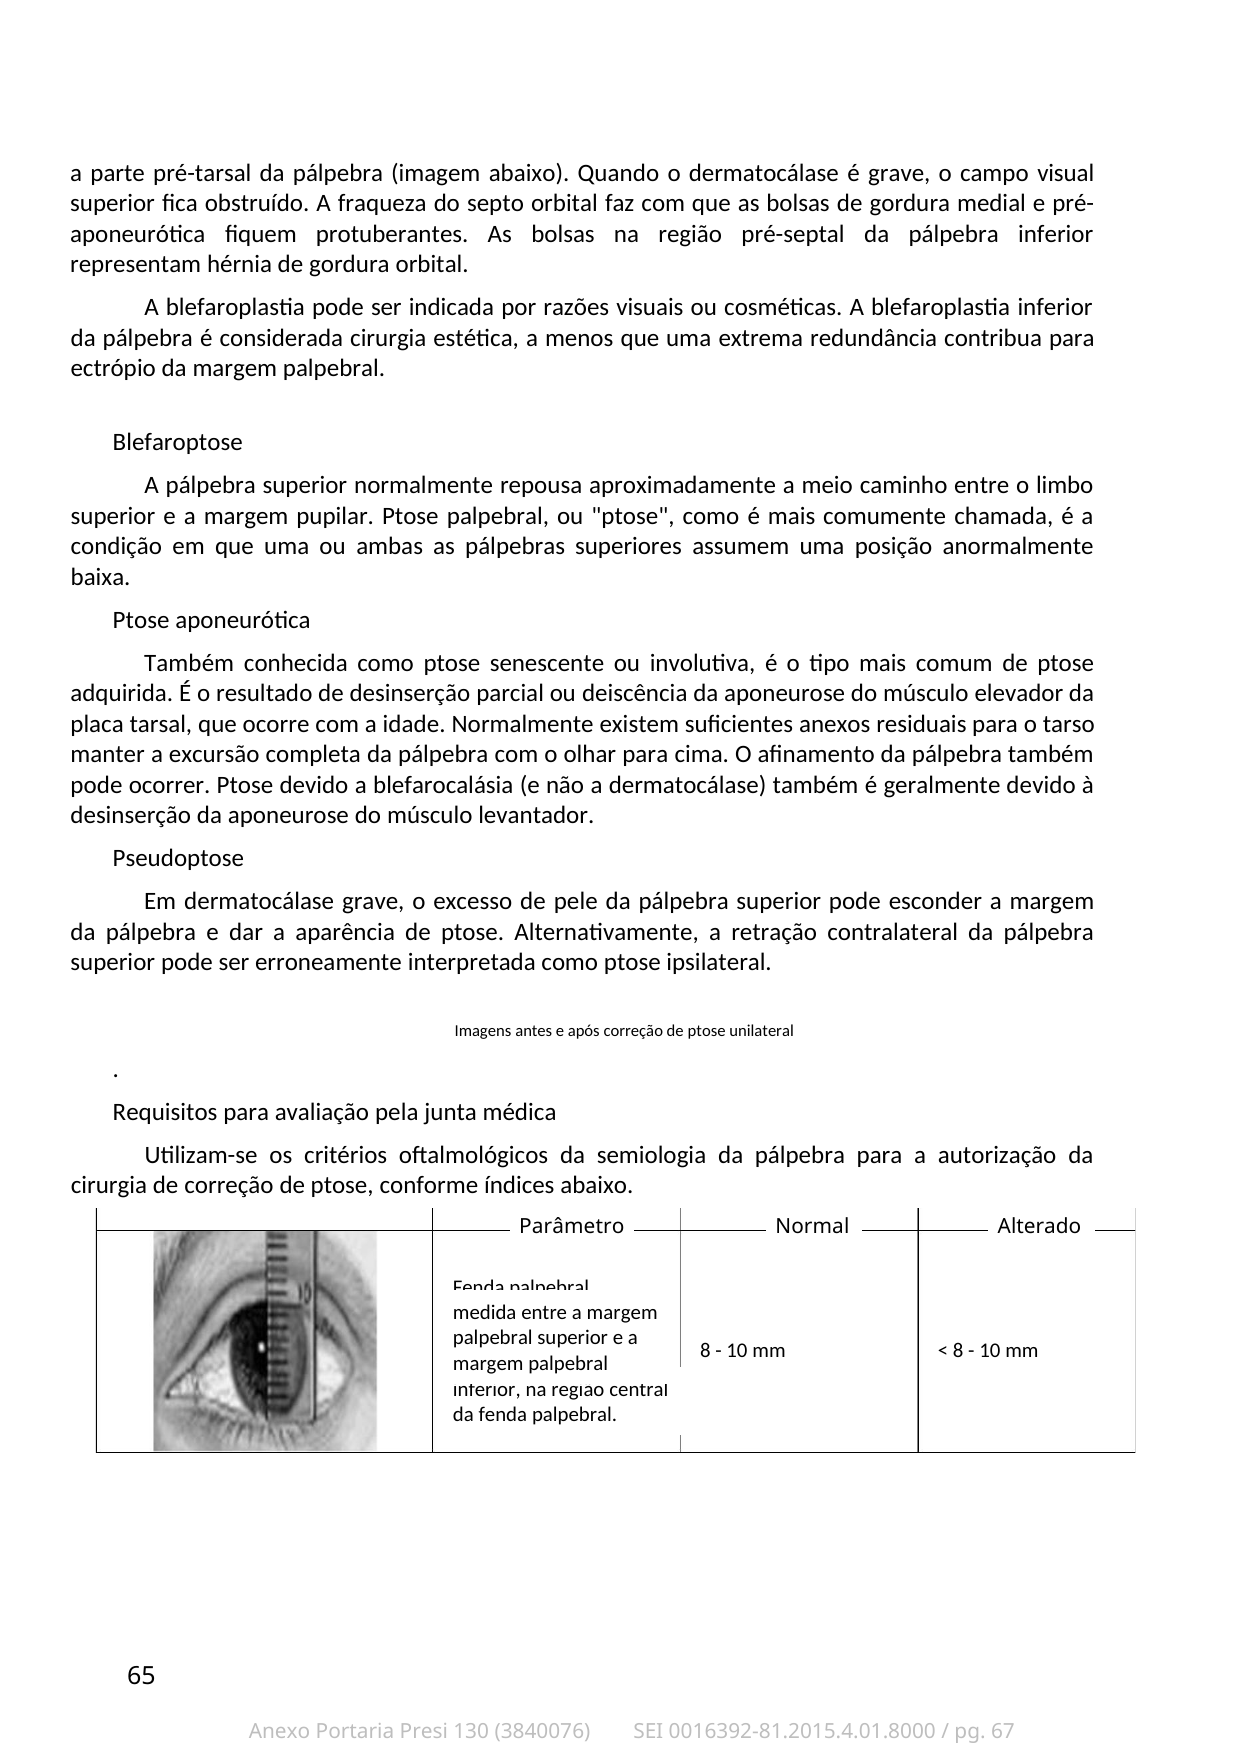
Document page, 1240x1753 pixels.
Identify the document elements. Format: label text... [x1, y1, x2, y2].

text ectrópio da margem palpebral. [70, 352, 1231, 383]
text manter a excursão completa da pálpebra com o olhar para cima. O afinamento da pálpebra também [70, 738, 1231, 769]
text superior pode ser erroneamente interpretada como ptose ipsilateral. [70, 946, 1231, 977]
text desinserção da aponeurose do músculo levantador. [70, 799, 1231, 830]
text medida entre a margem [453, 1299, 670, 1324]
picture [95, 1208, 1136, 1453]
text SEI 0016392-81.2015.4.01.8000 / pg. 67 [633, 1720, 1048, 1743]
text Requisitos para avaliação pela junta médica [112, 1096, 604, 1126]
text Também conhecida como ptose senescente ou involutiva, é o tipo mais comum de ptose [144, 647, 1231, 677]
text placa tarsal, que ocorre com a idade. Normalmente existem suficientes anexos residuais para o tarso [70, 708, 1231, 738]
text Alterado [997, 1213, 1086, 1239]
text Utilizam-se os critérios oftalmológicos da semiologia da pálpebra para a autorização da [144, 1139, 1231, 1169]
text Anexo Portaria Presi 130 (3840076) [248, 1720, 613, 1743]
text aponeurótica fiquem protuberantes. As bolsas na região pré-septal da pálpebra inferior [70, 218, 1231, 248]
text superior e a margem pupilar. Ptose palpebral, ou "ptose", como é mais comumente chamada, é a [70, 500, 1231, 530]
text Em dermatocálase grave, o excesso de pele da pálpebra superior pode esconder a margem [144, 885, 1231, 916]
text adquirida. É o resultado de desinserção parcial ou deiscência da aponeurose do músculo elevador da [70, 677, 1231, 708]
text 65 [127, 1660, 173, 1691]
text palpebral superior e a [453, 1324, 670, 1350]
text . [112, 1053, 138, 1083]
text Pseudoptose [112, 842, 264, 873]
text da pálpebra é considerada cirurgia estética, a menos que uma extrema redundância contribua para [70, 322, 1231, 352]
text Fenda palpebral [453, 1274, 603, 1290]
text Parâmetro [519, 1213, 625, 1239]
text da pálpebra e dar a aparência de ptose. Alternativamente, a retração contralateral da pálpebra [70, 916, 1231, 946]
text Ptose aponeurótica [112, 604, 330, 634]
text margem palpebral [453, 1350, 670, 1375]
text Imagens antes e após correção de ptose unilateral [454, 1020, 827, 1040]
text cirurgia de correção de ptose, conforme índices abaixo. [71, 1169, 1231, 1200]
text A blefaroplastia pode ser indicada por razões visuais ou cosméticas. A blefaroplastia inferior [144, 291, 1231, 322]
text pode ocorrer. Ptose devido a blefarocalásia (e não a dermatocálase) também é geralmente devido à [70, 769, 1231, 799]
text da fenda palpebral. [453, 1401, 682, 1426]
text 8 - 10 mm [700, 1337, 799, 1363]
text A pálpebra superior normalmente repousa aproximadamente a meio caminho entre o limbo [144, 469, 1231, 500]
text a parte pré-tarsal da pálpebra (imagem abaixo). Quando o dermatocálase é grave, o campo visual [70, 157, 1231, 187]
text Normal [775, 1213, 853, 1239]
text superior fica obstruído. A fraqueza do septo orbital faz com que as bolsas de gordura medial e pré- [70, 187, 1231, 218]
text Blefaroptose [112, 426, 263, 457]
text inferior, na região central [453, 1376, 682, 1401]
text representam hérnia de gordura orbital. [70, 248, 1231, 279]
text baixa. [70, 561, 1231, 591]
text < 8 - 10 mm [938, 1337, 1051, 1363]
text condição em que uma ou ambas as pálpebras superiores assumem uma posição anormalmente [70, 530, 1231, 561]
